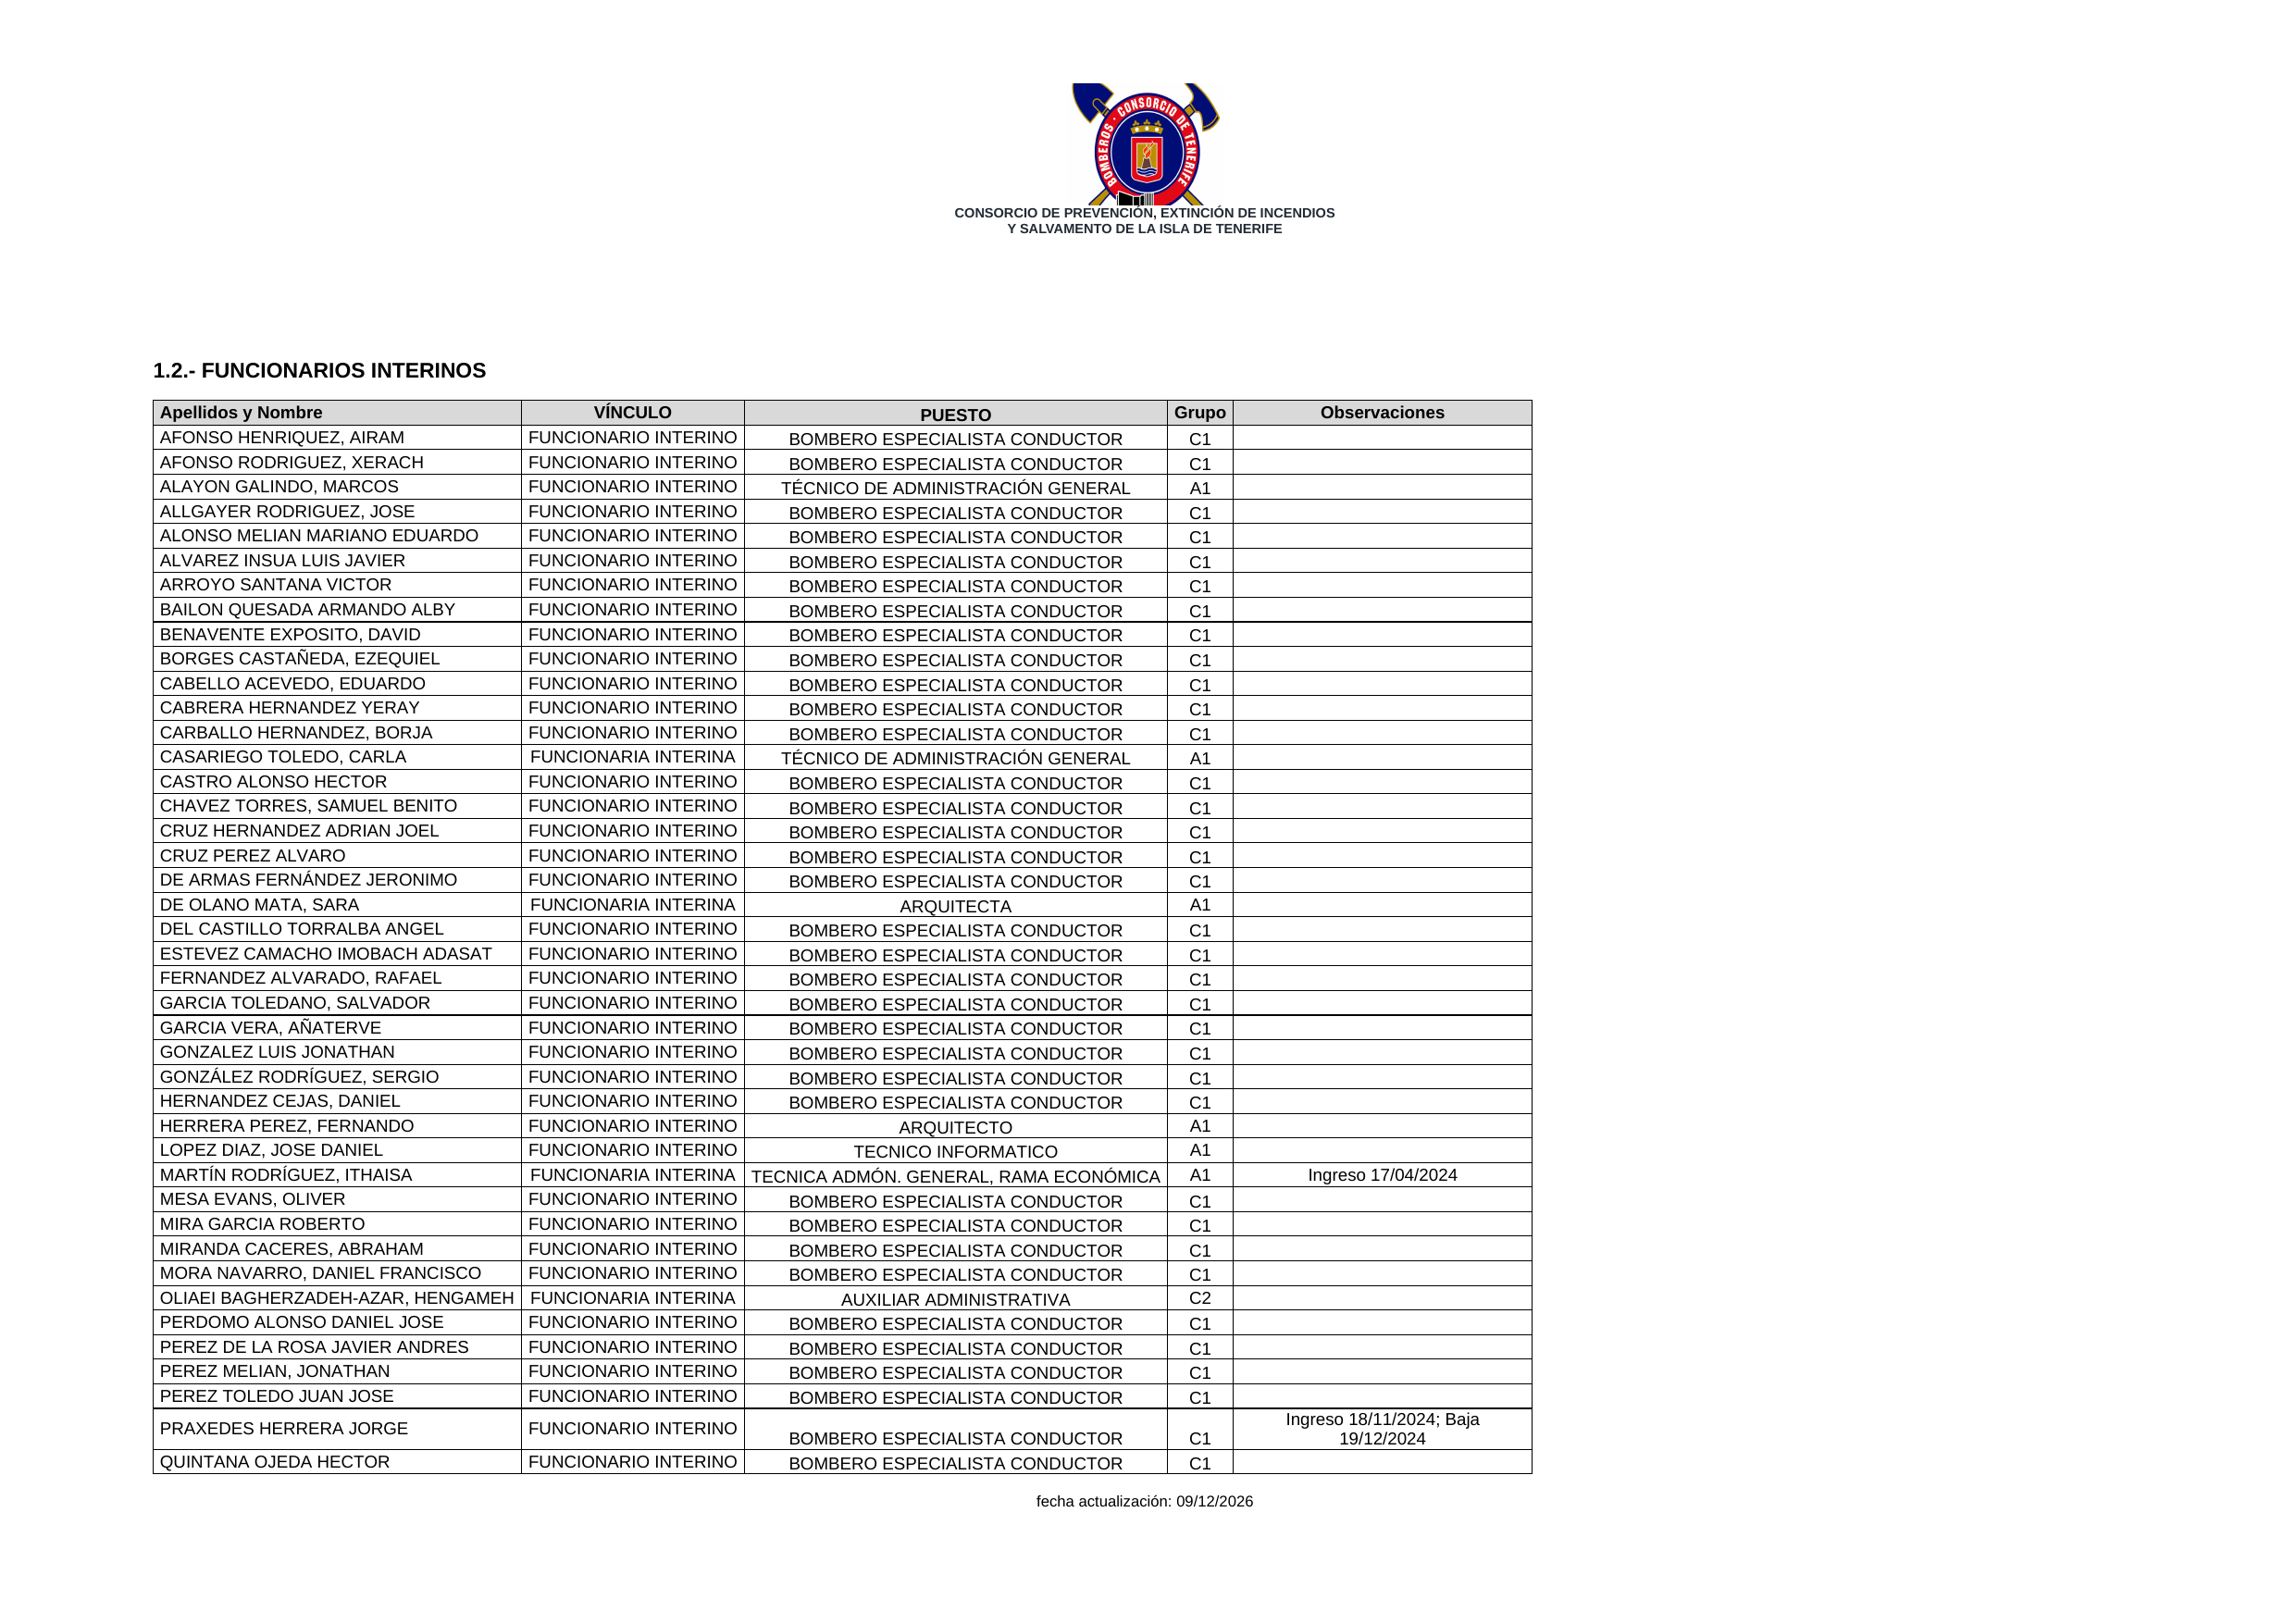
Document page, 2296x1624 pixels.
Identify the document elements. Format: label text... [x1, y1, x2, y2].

table_cell FUNCIONARIO INTERINO [522, 672, 744, 695]
table_cell C2 [1168, 1286, 1233, 1309]
table_cell C1 [1168, 573, 1233, 597]
table_cell [1234, 623, 1532, 646]
table_cell [1234, 549, 1532, 572]
table_cell A1 [1168, 1114, 1233, 1137]
table_cell FUNCIONARIO INTERINO [522, 1065, 744, 1088]
table_cell PEREZ MELIAN, JONATHAN [154, 1359, 521, 1383]
table_cell AUXILIAR ADMINISTRATIVA [745, 1286, 1167, 1309]
table_cell BOMBERO ESPECIALISTA CONDUCTOR [745, 966, 1167, 990]
table_cell BOMBERO ESPECIALISTA CONDUCTOR [745, 672, 1167, 695]
table_cell BOMBERO ESPECIALISTA CONDUCTOR [745, 1016, 1167, 1039]
table_cell AFONSO HENRIQUEZ, AIRAM [154, 426, 521, 449]
table_cell [1234, 770, 1532, 793]
table_cell MESA EVANS, OLIVER [154, 1187, 521, 1211]
table_cell MORA NAVARRO, DANIEL FRANCISCO [154, 1261, 521, 1284]
table_cell C1 [1168, 1212, 1233, 1235]
table_header Grupo [1168, 401, 1233, 425]
table_cell BOMBERO ESPECIALISTA CONDUCTOR [745, 524, 1167, 548]
table_cell BOMBERO ESPECIALISTA CONDUCTOR [745, 1359, 1167, 1383]
table_cell C1 [1168, 1450, 1233, 1473]
table_cell C1 [1168, 1187, 1233, 1211]
table_cell A1 [1168, 475, 1233, 498]
table_cell FUNCIONARIO INTERINO [522, 450, 744, 474]
table_cell [1234, 1114, 1532, 1137]
table_cell FUNCIONARIO INTERINO [522, 524, 744, 548]
table_cell C1 [1168, 1065, 1233, 1088]
table_cell [1234, 868, 1532, 891]
table_cell C1 [1168, 524, 1233, 548]
table_cell FUNCIONARIA INTERINA [522, 893, 744, 916]
table_cell ARQUITECTA [745, 893, 1167, 916]
table_cell BOMBERO ESPECIALISTA CONDUCTOR [745, 1310, 1167, 1334]
table_cell BOMBERO ESPECIALISTA CONDUCTOR [745, 696, 1167, 720]
table_cell CARBALLO HERNANDEZ, BORJA [154, 721, 521, 744]
table_cell PRAXEDES HERRERA JORGE [154, 1409, 521, 1449]
table_cell FUNCIONARIO INTERINO [522, 1384, 744, 1407]
table_cell FUNCIONARIO INTERINO [522, 573, 744, 597]
table_cell C1 [1168, 868, 1233, 891]
table_cell CRUZ HERNANDEZ ADRIAN JOEL [154, 819, 521, 842]
table_cell C1 [1168, 1016, 1233, 1039]
table_cell DE OLANO MATA, SARA [154, 893, 521, 916]
table_cell A1 [1168, 745, 1233, 769]
table_cell BOMBERO ESPECIALISTA CONDUCTOR [745, 1040, 1167, 1063]
table_cell [1234, 1016, 1532, 1039]
table_cell FUNCIONARIA INTERINA [522, 1163, 744, 1186]
table_cell [1234, 450, 1532, 474]
table_cell BOMBERO ESPECIALISTA CONDUCTOR [745, 819, 1167, 842]
table_cell TÉCNICO DE ADMINISTRACIÓN GENERAL [745, 745, 1167, 769]
table_cell GONZÁLEZ RODRÍGUEZ, SERGIO [154, 1065, 521, 1088]
table_cell HERNANDEZ CEJAS, DANIEL [154, 1089, 521, 1113]
table_cell FUNCIONARIO INTERINO [522, 1187, 744, 1211]
table_cell AFONSO RODRIGUEZ, XERACH [154, 450, 521, 474]
table_cell BOMBERO ESPECIALISTA CONDUCTOR [745, 500, 1167, 523]
table_header Observaciones [1234, 401, 1532, 425]
table_cell C1 [1168, 598, 1233, 621]
table_cell [1234, 573, 1532, 597]
table_cell BOMBERO ESPECIALISTA CONDUCTOR [745, 721, 1167, 744]
table_cell ALVAREZ INSUA LUIS JAVIER [154, 549, 521, 572]
table_cell FUNCIONARIO INTERINO [522, 942, 744, 965]
table_cell [1234, 819, 1532, 842]
table_cell BOMBERO ESPECIALISTA CONDUCTOR [745, 450, 1167, 474]
table_cell MARTÍN RODRÍGUEZ, ITHAISA [154, 1163, 521, 1186]
table_cell OLIAEI BAGHERZADEH-AZAR, HENGAMEH [154, 1286, 521, 1309]
table_cell [1234, 794, 1532, 818]
table_cell FUNCIONARIO INTERINO [522, 549, 744, 572]
table_cell FUNCIONARIO INTERINO [522, 426, 744, 449]
table_cell C1 [1168, 1335, 1233, 1358]
table_cell FUNCIONARIO INTERINO [522, 1089, 744, 1113]
table_cell FUNCIONARIO INTERINO [522, 1450, 744, 1473]
table_cell [1234, 426, 1532, 449]
table_header Apellidos y Nombre [154, 401, 521, 425]
table_cell BOMBERO ESPECIALISTA CONDUCTOR [745, 1212, 1167, 1235]
table_cell BOMBERO ESPECIALISTA CONDUCTOR [745, 623, 1167, 646]
table_cell Ingreso 17/04/2024 [1234, 1163, 1532, 1186]
table_cell FUNCIONARIO INTERINO [522, 794, 744, 818]
table_cell [1234, 1065, 1532, 1088]
table_cell FUNCIONARIO INTERINO [522, 1335, 744, 1358]
table_cell [1234, 991, 1532, 1014]
table_cell FUNCIONARIO INTERINO [522, 475, 744, 498]
table_cell C1 [1168, 966, 1233, 990]
table_cell BORGES CASTAÑEDA, EZEQUIEL [154, 647, 521, 670]
table_cell BOMBERO ESPECIALISTA CONDUCTOR [745, 1065, 1167, 1088]
table_cell ALLGAYER RODRIGUEZ, JOSE [154, 500, 521, 523]
table_cell [1234, 745, 1532, 769]
table_cell BOMBERO ESPECIALISTA CONDUCTOR [745, 1236, 1167, 1260]
table_cell FUNCIONARIO INTERINO [522, 1114, 744, 1137]
table_cell BOMBERO ESPECIALISTA CONDUCTOR [745, 426, 1167, 449]
table_cell ESTEVEZ CAMACHO IMOBACH ADASAT [154, 942, 521, 965]
table_cell BOMBERO ESPECIALISTA CONDUCTOR [745, 991, 1167, 1014]
table_cell C1 [1168, 623, 1233, 646]
table_cell FUNCIONARIO INTERINO [522, 500, 744, 523]
table_cell A1 [1168, 1163, 1233, 1186]
table_cell MIRANDA CACERES, ABRAHAM [154, 1236, 521, 1260]
table_cell CASTRO ALONSO HECTOR [154, 770, 521, 793]
table_cell C1 [1168, 843, 1233, 867]
table_cell CHAVEZ TORRES, SAMUEL BENITO [154, 794, 521, 818]
table_cell BOMBERO ESPECIALISTA CONDUCTOR [745, 1261, 1167, 1284]
table_cell BOMBERO ESPECIALISTA CONDUCTOR [745, 917, 1167, 941]
table_cell A1 [1168, 893, 1233, 916]
table_cell FERNANDEZ ALVARADO, RAFAEL [154, 966, 521, 990]
table_cell GARCIA VERA, AÑATERVE [154, 1016, 521, 1039]
table_cell BOMBERO ESPECIALISTA CONDUCTOR [745, 1409, 1167, 1449]
table_cell FUNCIONARIO INTERINO [522, 721, 744, 744]
table_cell BOMBERO ESPECIALISTA CONDUCTOR [745, 843, 1167, 867]
table_cell C1 [1168, 672, 1233, 695]
table_cell C1 [1168, 1359, 1233, 1383]
table_cell [1234, 966, 1532, 990]
table_cell C1 [1168, 1384, 1233, 1407]
table_cell FUNCIONARIA INTERINA [522, 1286, 744, 1309]
table_cell FUNCIONARIO INTERINO [522, 843, 744, 867]
table_cell FUNCIONARIO INTERINO [522, 1261, 744, 1284]
table_cell DEL CASTILLO TORRALBA ANGEL [154, 917, 521, 941]
table_cell BOMBERO ESPECIALISTA CONDUCTOR [745, 868, 1167, 891]
table_cell C1 [1168, 1310, 1233, 1334]
table_cell [1234, 1359, 1532, 1383]
table_cell ALAYON GALINDO, MARCOS [154, 475, 521, 498]
table_cell [1234, 843, 1532, 867]
table_cell FUNCIONARIA INTERINA [522, 745, 744, 769]
table_cell BOMBERO ESPECIALISTA CONDUCTOR [745, 647, 1167, 670]
table_cell PERDOMO ALONSO DANIEL JOSE [154, 1310, 521, 1334]
table_cell C1 [1168, 696, 1233, 720]
table_cell PEREZ DE LA ROSA JAVIER ANDRES [154, 1335, 521, 1358]
table_cell [1234, 893, 1532, 916]
table_cell ARQUITECTO [745, 1114, 1167, 1137]
table_cell GARCIA TOLEDANO, SALVADOR [154, 991, 521, 1014]
table_cell FUNCIONARIO INTERINO [522, 991, 744, 1014]
table_cell CABRERA HERNANDEZ YERAY [154, 696, 521, 720]
table_cell BOMBERO ESPECIALISTA CONDUCTOR [745, 573, 1167, 597]
table_cell C1 [1168, 500, 1233, 523]
table_cell FUNCIONARIO INTERINO [522, 1016, 744, 1039]
table_cell DE ARMAS FERNÁNDEZ JERONIMO [154, 868, 521, 891]
table_cell [1234, 1335, 1532, 1358]
table_cell QUINTANA OJEDA HECTOR [154, 1450, 521, 1473]
table_cell [1234, 1450, 1532, 1473]
table_cell [1234, 524, 1532, 548]
table_cell TECNICO INFORMATICO [745, 1138, 1167, 1162]
table_cell C1 [1168, 1236, 1233, 1260]
table_cell [1234, 1089, 1532, 1113]
table_cell BOMBERO ESPECIALISTA CONDUCTOR [745, 1335, 1167, 1358]
table_cell GONZALEZ LUIS JONATHAN [154, 1040, 521, 1063]
table_cell [1234, 1310, 1532, 1334]
table_cell BOMBERO ESPECIALISTA CONDUCTOR [745, 1450, 1167, 1473]
table_cell BOMBERO ESPECIALISTA CONDUCTOR [745, 1089, 1167, 1113]
table_cell FUNCIONARIO INTERINO [522, 696, 744, 720]
table_cell [1234, 721, 1532, 744]
table_cell BOMBERO ESPECIALISTA CONDUCTOR [745, 770, 1167, 793]
table_cell FUNCIONARIO INTERINO [522, 966, 744, 990]
table_cell C1 [1168, 794, 1233, 818]
table_cell Ingreso 18/11/2024; Baja 19/12/2024 [1234, 1409, 1532, 1449]
table_cell BOMBERO ESPECIALISTA CONDUCTOR [745, 942, 1167, 965]
table_cell C1 [1168, 819, 1233, 842]
table_cell FUNCIONARIO INTERINO [522, 917, 744, 941]
table_cell C1 [1168, 770, 1233, 793]
table_cell C1 [1168, 450, 1233, 474]
table_cell CABELLO ACEVEDO, EDUARDO [154, 672, 521, 695]
table_cell FUNCIONARIO INTERINO [522, 1310, 744, 1334]
table_cell FUNCIONARIO INTERINO [522, 1138, 744, 1162]
table_cell BAILON QUESADA ARMANDO ALBY [154, 598, 521, 621]
table_cell FUNCIONARIO INTERINO [522, 1409, 744, 1449]
table_cell TECNICA ADMÓN. GENERAL, RAMA ECONÓMICA [745, 1163, 1167, 1186]
text 1.2.- FUNCIONARIOS INTERINOS [153, 358, 2137, 382]
table_cell FUNCIONARIO INTERINO [522, 1040, 744, 1063]
table_cell [1234, 942, 1532, 965]
table_header VÍNCULO [522, 401, 744, 425]
table_cell [1234, 696, 1532, 720]
table_cell C1 [1168, 991, 1233, 1014]
table_cell [1234, 475, 1532, 498]
table_cell LOPEZ DIAZ, JOSE DANIEL [154, 1138, 521, 1162]
table_cell ALONSO MELIAN MARIANO EDUARDO [154, 524, 521, 548]
table_cell C1 [1168, 549, 1233, 572]
table_cell [1234, 598, 1532, 621]
table_cell [1234, 1040, 1532, 1063]
table_cell FUNCIONARIO INTERINO [522, 819, 744, 842]
table_cell FUNCIONARIO INTERINO [522, 647, 744, 670]
table_cell C1 [1168, 426, 1233, 449]
table_cell PEREZ TOLEDO JUAN JOSE [154, 1384, 521, 1407]
table_cell [1234, 917, 1532, 941]
table_cell BOMBERO ESPECIALISTA CONDUCTOR [745, 598, 1167, 621]
table_cell C1 [1168, 647, 1233, 670]
table_cell FUNCIONARIO INTERINO [522, 1212, 744, 1235]
table_cell TÉCNICO DE ADMINISTRACIÓN GENERAL [745, 475, 1167, 498]
table_cell [1234, 1187, 1532, 1211]
table_cell HERRERA PEREZ, FERNANDO [154, 1114, 521, 1137]
table_cell BOMBERO ESPECIALISTA CONDUCTOR [745, 1384, 1167, 1407]
table_cell FUNCIONARIO INTERINO [522, 598, 744, 621]
table_cell FUNCIONARIO INTERINO [522, 1359, 744, 1383]
table_cell [1234, 672, 1532, 695]
table_cell ARROYO SANTANA VICTOR [154, 573, 521, 597]
table_cell BOMBERO ESPECIALISTA CONDUCTOR [745, 794, 1167, 818]
table_cell [1234, 1212, 1532, 1235]
table_cell [1234, 1384, 1532, 1407]
table_cell [1234, 500, 1532, 523]
table_cell BENAVENTE EXPOSITO, DAVID [154, 623, 521, 646]
table_cell FUNCIONARIO INTERINO [522, 1236, 744, 1260]
table_cell A1 [1168, 1138, 1233, 1162]
table_cell CASARIEGO TOLEDO, CARLA [154, 745, 521, 769]
table_cell MIRA GARCIA ROBERTO [154, 1212, 521, 1235]
table_cell FUNCIONARIO INTERINO [522, 868, 744, 891]
table_cell FUNCIONARIO INTERINO [522, 770, 744, 793]
table_cell FUNCIONARIO INTERINO [522, 623, 744, 646]
table_cell C1 [1168, 1261, 1233, 1284]
table_cell C1 [1168, 1409, 1233, 1449]
table_cell C1 [1168, 721, 1233, 744]
table_cell [1234, 1236, 1532, 1260]
table_cell C1 [1168, 917, 1233, 941]
table_cell [1234, 1138, 1532, 1162]
table_cell BOMBERO ESPECIALISTA CONDUCTOR [745, 1187, 1167, 1211]
table_cell [1234, 1286, 1532, 1309]
table_cell C1 [1168, 1040, 1233, 1063]
table_cell BOMBERO ESPECIALISTA CONDUCTOR [745, 549, 1167, 572]
table_cell [1234, 647, 1532, 670]
table_cell [1234, 1261, 1532, 1284]
table_cell C1 [1168, 942, 1233, 965]
table_cell C1 [1168, 1089, 1233, 1113]
table_cell CRUZ PEREZ ALVARO [154, 843, 521, 867]
table_header PUESTO [745, 401, 1167, 425]
